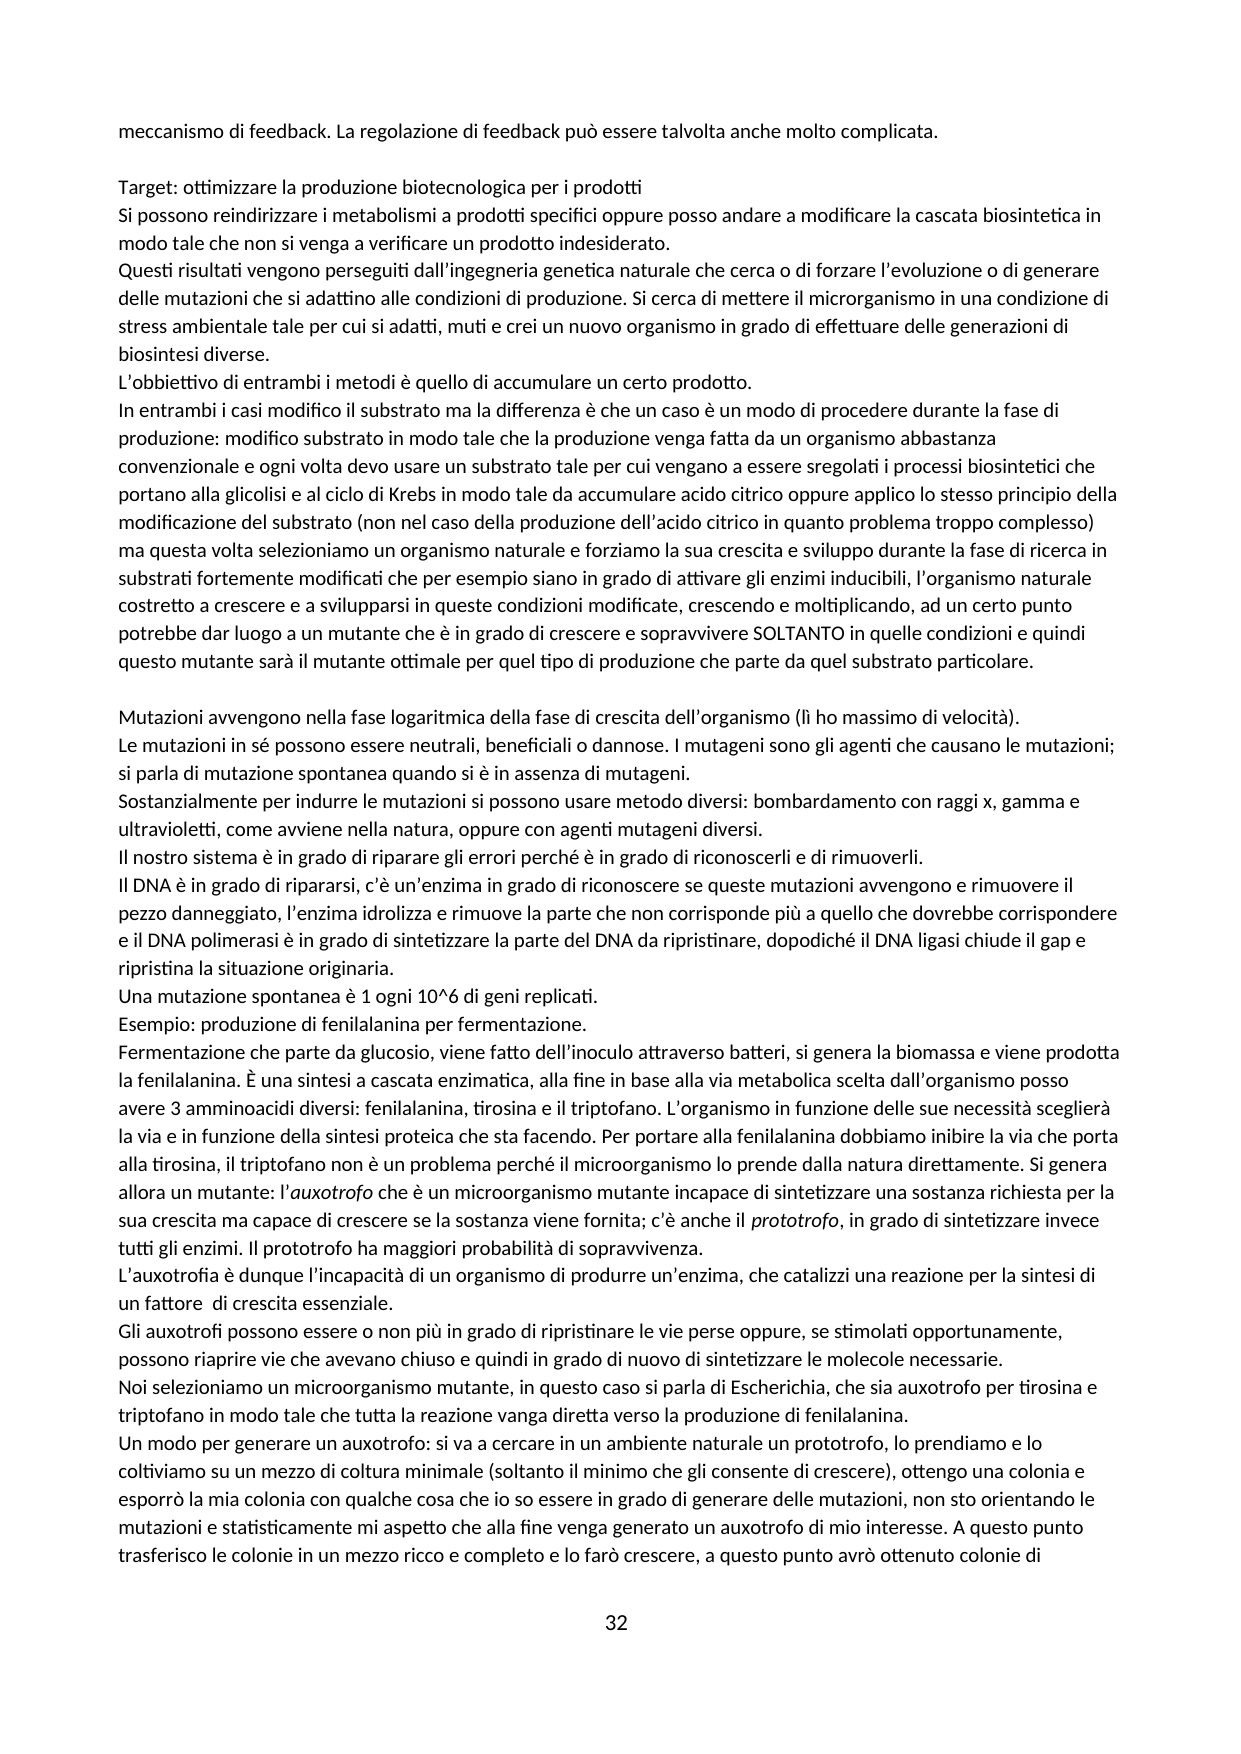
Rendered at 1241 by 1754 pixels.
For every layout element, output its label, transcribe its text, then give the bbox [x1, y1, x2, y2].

text meccanismo di feedback. La regolazione di feedback può essere talvolta anche molto complicata. Target: ottimizzare la produzione biotecnologica per i prodotti Si possono reindirizzare i metabolismi a prodotti specifici oppure posso andare a modificare la cascata biosintetica in modo tale che non si venga a verificare un prodotto indesiderato. Questi risultati vengono perseguiti dall’ingegneria genetica naturale che cerca o di forzare l’evoluzione o di generare delle mutazioni che si adattino alle condizioni di produzione. Si cerca di mettere il microrganismo in una condizione di stress ambientale tale per cui si adatti, muti e crei un nuovo organismo in grado di effettuare delle generazioni di biosintesi diverse. L’obbiettivo di entrambi i metodi è quello di accumulare un certo prodotto. In entrambi i casi modifico il substrato ma la differenza è che un caso è un modo di procedere durante la fase di produzione: modifico substrato in modo tale che la produzione venga fatta da un organismo abbastanza convenzionale e ogni volta devo usare un substrato tale per cui vengano a essere sregolati i processi biosintetici che portano alla glicolisi e al ciclo di Krebs in modo tale da accumulare acido citrico oppure applico lo stesso principio della modificazione del substrato (non nel caso della produzione dell’acido citrico in quanto problema troppo complesso) ma questa volta selezioniamo un organismo naturale e forziamo la sua crescita e sviluppo durante la fase di ricerca in substrati fortemente modificati che per esempio siano in grado di attivare gli enzimi inducibili, l’organismo naturale costretto a crescere e a svilupparsi in queste condizioni modificate, crescendo e moltiplicando, ad un certo punto potrebbe dar luogo a un mutante che è in grado di crescere e sopravvivere SOLTANTO in quelle condizioni e quindi questo mutante sarà il mutante ottimale per quel tipo di produzione che parte da quel substrato particolare. Mutazioni avvengono nella fase logaritmica della fase di crescita dell’organismo (lì ho massimo di velocità). Le mutazioni in sé possono essere neutrali, beneficiali o dannose. I mutageni sono gli agenti che causano le mutazioni; si parla di mutazione spontanea quando si è in assenza di mutageni. Sostanzialmente per indurre le mutazioni si possono usare metodo diversi: bombardamento con raggi x, gamma e ultravioletti, come avviene nella natura, oppure con agenti mutageni diversi. Il nostro sistema è in grado di riparare gli errori perché è in grado di riconoscerli e di rimuoverli. Il DNA è in grado di ripararsi, c’è un’enzima in grado di riconoscere se queste mutazioni avvengono e rimuovere il pezzo danneggiato, l’enzima idrolizza e rimuove la parte che non corrisponde più a quello che dovrebbe corrispondere e il DNA polimerasi è in grado di sintetizzare la parte del DNA da ripristinare, dopodiché il DNA ligasi chiude il gap e ripristina la situazione originaria. Una mutazione spontanea è 1 ogni 10^6 di geni replicati. Esempio: produzione di fenilalanina per fermentazione. Fermentazione che parte da glucosio, viene fatto dell’inoculo attraverso batteri, si genera la biomassa e viene prodotta la fenilalanina. È una sintesi a cascata enzimatica, alla fine in base alla via metabolica scelta dall’organismo posso avere 3 amminoacidi diversi: fenilalanina, tirosina e il triptofano. L’organismo in funzione delle sue necessità sceglierà la via e in funzione della sintesi proteica che sta facendo. Per portare alla fenilalanina dobbiamo inibire la via che porta alla tirosina, il triptofano non è un problema perché il microorganismo lo prende dalla natura direttamente. Si genera allora un mutante: l’auxotrofo che è un microorganismo mutante incapace di sintetizzare una sostanza richiesta per la sua crescita ma capace di crescere se la sostanza viene fornita; c’è anche il prototrofo, in grado di sintetizzare invece tutti gli enzimi. Il prototrofo ha maggiori probabilità di sopravvivenza. L’auxotrofia è dunque l’incapacità di un organismo di produrre un’enzima, che catalizzi una reazione per la sintesi di un fattore di crescita essenziale. Gli auxotrofi possono essere o non più in grado di ripristinare le vie perse oppure, se stimolati opportunamente, possono riaprire vie che avevano chiuso e quindi in grado di nuovo di sintetizzare le molecole necessarie. Noi selezioniamo un microorganismo mutante, in questo caso si parla di Escherichia, che sia auxotrofo per tirosina e triptofano in modo tale che tutta la reazione vanga diretta verso la produzione di fenilalanina. Un modo per generare un auxotrofo: si va a cercare in un ambiente naturale un prototrofo, lo prendiamo e lo coltiviamo su un mezzo di coltura minimale (soltanto il minimo che gli consente di crescere), ottengo una colonia e esporrò la mia colonia con qualche cosa che io so essere in grado di generare delle mutazioni, non sto orientando le mutazioni e statisticamente mi aspetto che alla fine venga generato un auxotrofo di mio interesse. A questo punto trasferisco le colonie in un mezzo ricco e completo e lo farò crescere, a questo punto avrò ottenuto colonie di [118, 118, 1122, 1567]
